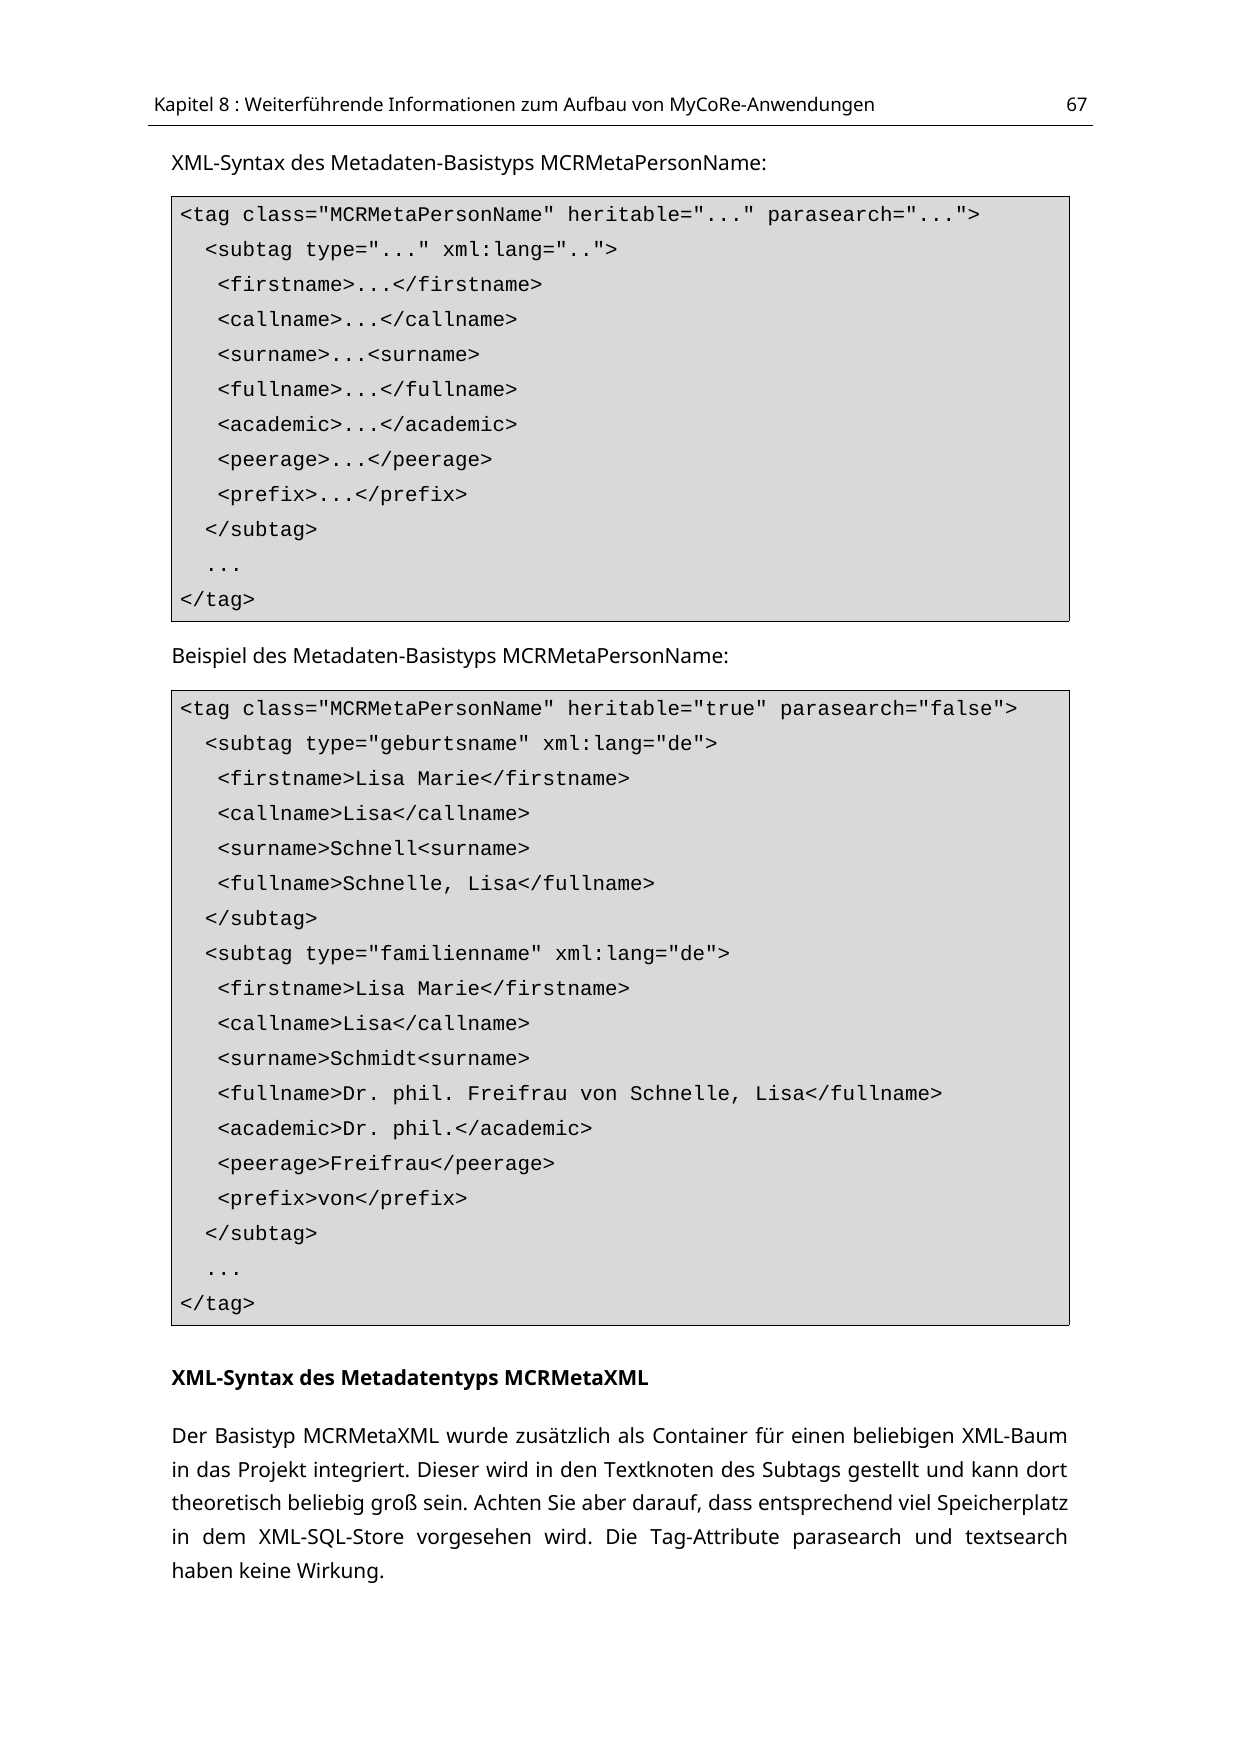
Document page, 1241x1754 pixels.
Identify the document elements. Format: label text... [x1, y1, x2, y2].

text </tag> [172, 1285, 1069, 1325]
text <peerage>Freifrau</peerage> [172, 1145, 1069, 1177]
text ... [172, 546, 1069, 578]
text ... [172, 1250, 1069, 1282]
text Der Basistyp MCRMetaXML wurde zusätzlich als Container für einen beliebigen XML-Baum in das Projekt integriert. Dieser wird in den Textknoten des Subtags gestellt und kann dort theoretisch beliebig groß sein. Achten Sie aber darauf, dass entsprechend viel Speicherplatz in dem XML-SQL-Store vorgesehen wird. Die Tag-Attribute parasearch und textsearch haben keine Wirkung. [171, 1421, 1069, 1584]
text </tag> [172, 581, 1069, 621]
text <peerage>...</peerage> [172, 441, 1069, 473]
text <fullname>...</fullname> [172, 371, 1069, 403]
text <callname>Lisa</callname> [172, 795, 1069, 827]
text <callname>...</callname> [172, 301, 1069, 333]
text <prefix>...</prefix> [172, 476, 1069, 508]
text XML-Syntax des Metadaten-Basistyps MCRMetaPersonName: [171, 148, 1069, 176]
text <tag class="MCRMetaPersonName" heritable="..." parasearch="..."> [172, 197, 1069, 228]
text <subtag type="..." xml:lang=".."> [172, 231, 1069, 263]
text <surname>...<surname> [172, 336, 1069, 368]
text <subtag type="familienname" xml:lang="de"> [172, 935, 1069, 967]
text <tag class="MCRMetaPersonName" heritable="true" parasearch="false"> [172, 691, 1069, 722]
subtitle XML-Syntax des Metadatentyps MCRMetaXML [171, 1363, 1092, 1392]
text <academic>Dr. phil.</academic> [172, 1110, 1069, 1142]
text <callname>Lisa</callname> [172, 1005, 1069, 1037]
text <fullname>Schnelle, Lisa</fullname> [172, 865, 1069, 897]
text <firstname>...</firstname> [172, 266, 1069, 298]
text <firstname>Lisa Marie</firstname> [172, 760, 1069, 792]
text </subtag> [172, 511, 1069, 543]
text <firstname>Lisa Marie</firstname> [172, 970, 1069, 1002]
text </subtag> [172, 900, 1069, 932]
text <surname>Schnell<surname> [172, 830, 1069, 862]
text <prefix>von</prefix> [172, 1180, 1069, 1212]
text Beispiel des Metadaten-Basistyps MCRMetaPersonName: [171, 642, 1069, 670]
text <academic>...</academic> [172, 406, 1069, 438]
text <subtag type="geburtsname" xml:lang="de"> [172, 725, 1069, 757]
text <surname>Schmidt<surname> [172, 1040, 1069, 1072]
text <fullname>Dr. phil. Freifrau von Schnelle, Lisa</fullname> [172, 1075, 1069, 1107]
text </subtag> [172, 1215, 1069, 1247]
